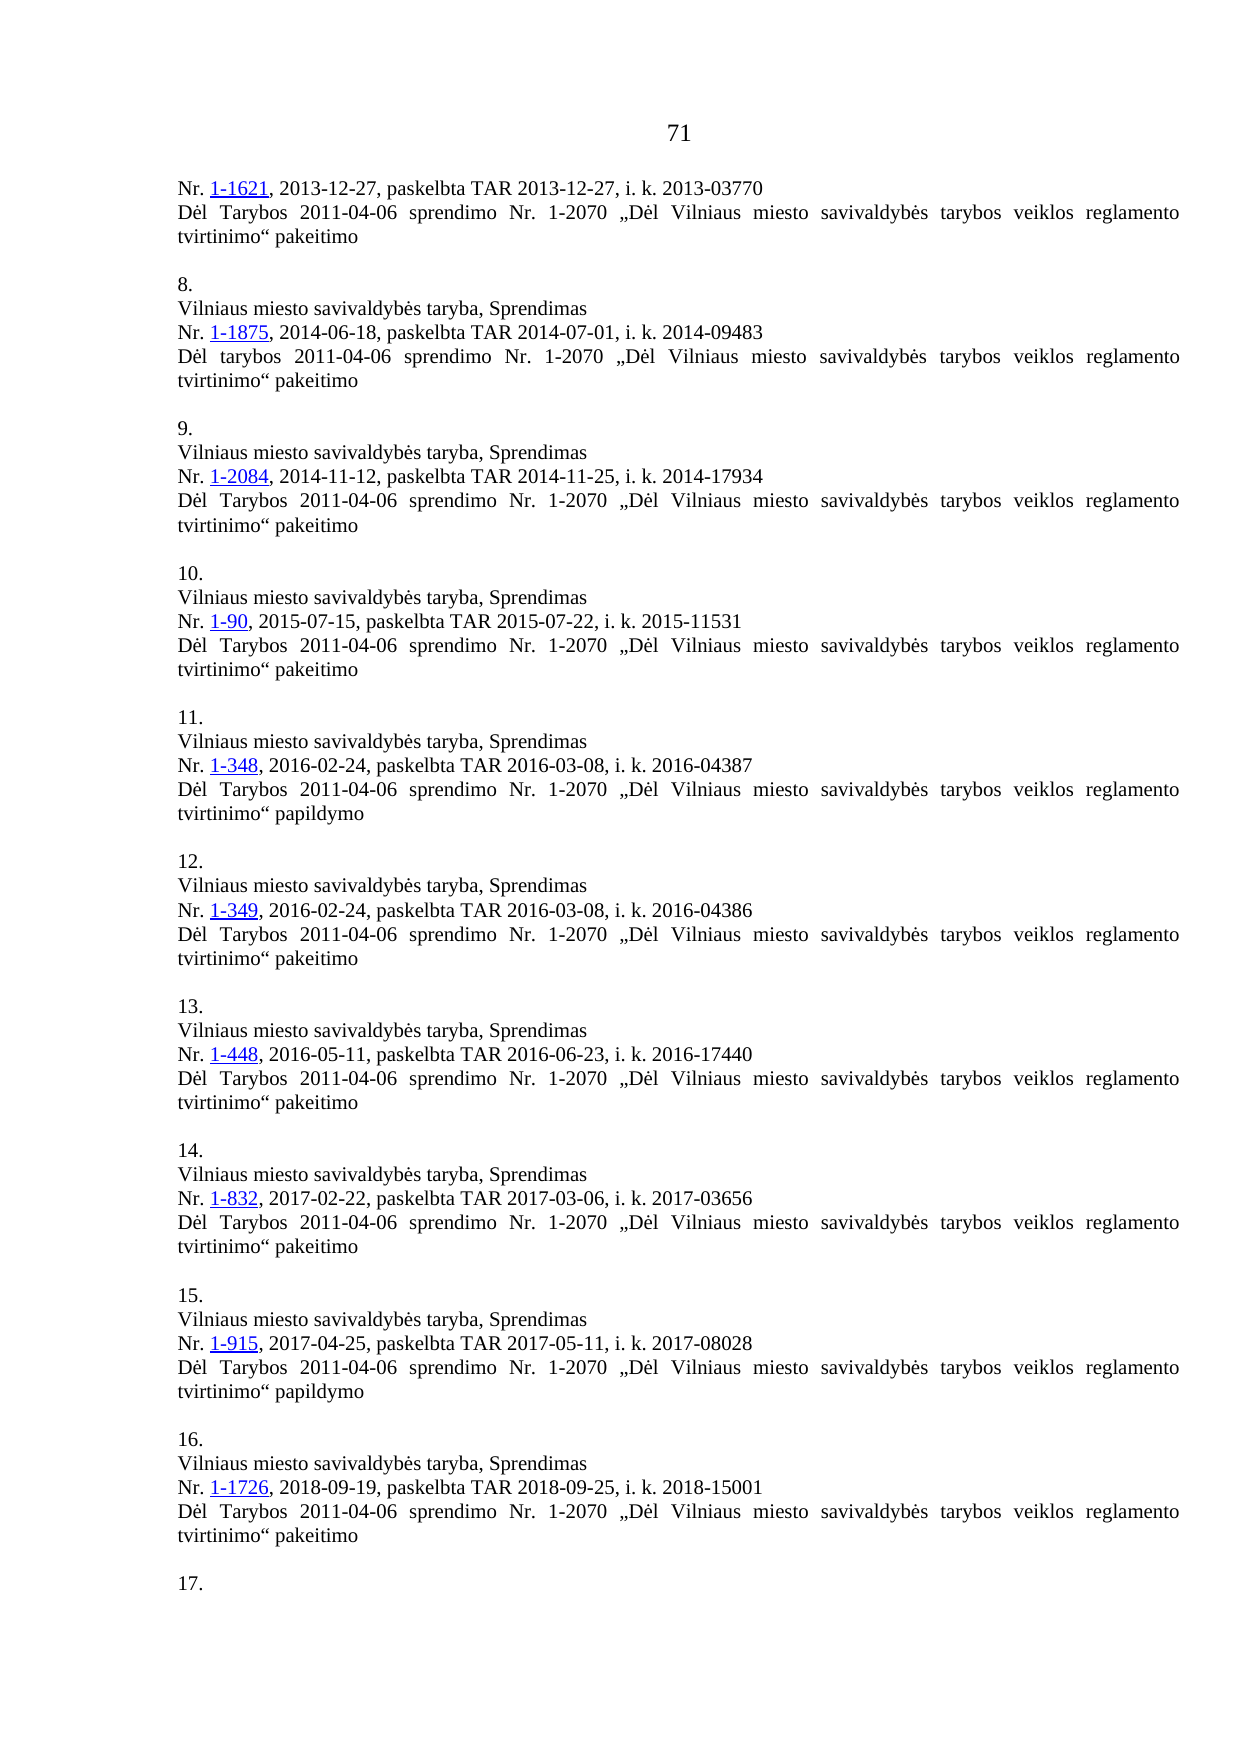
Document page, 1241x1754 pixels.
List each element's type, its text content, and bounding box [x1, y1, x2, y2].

text 15. [177, 1282, 1181, 1307]
text 8. [177, 272, 1181, 296]
text 9. [177, 416, 1181, 440]
text Dėl Tarybos 2011-04-06 sprendimo Nr. 1-2070 „Dėl Vilniaus miesto savivaldybės tarybos veiklos reglamento tvirtinimo“ pakeitimo [177, 1499, 1181, 1547]
text Nr. 1-832, 2017-02-22, paskelbta TAR 2017-03-06, i. k. 2017-03656 [177, 1186, 1181, 1210]
text Nr. 1-1875, 2014-06-18, paskelbta TAR 2014-07-01, i. k. 2014-09483 [177, 320, 1181, 344]
text Nr. 1-448, 2016-05-11, paskelbta TAR 2016-06-23, i. k. 2016-17440 [177, 1042, 1181, 1066]
text 17. [177, 1571, 1181, 1595]
text Vilniaus miesto savivaldybės taryba, Sprendimas [177, 296, 1181, 320]
text Dėl Tarybos 2011-04-06 sprendimo Nr. 1-2070 „Dėl Vilniaus miesto savivaldybės tarybos veiklos reglamento tvirtinimo“ pakeitimo [177, 1066, 1181, 1114]
text 10. [177, 561, 1181, 585]
text Nr. 1-349, 2016-02-24, paskelbta TAR 2016-03-08, i. k. 2016-04386 [177, 897, 1181, 922]
text Vilniaus miesto savivaldybės taryba, Sprendimas [177, 585, 1181, 609]
text Dėl Tarybos 2011-04-06 sprendimo Nr. 1-2070 „Dėl Vilniaus miesto savivaldybės tarybos veiklos reglamento tvirtinimo“ pakeitimo [177, 200, 1181, 248]
text Dėl Tarybos 2011-04-06 sprendimo Nr. 1-2070 „Dėl Vilniaus miesto savivaldybės tarybos veiklos reglamento tvirtinimo“ pakeitimo [177, 922, 1181, 970]
text Dėl Tarybos 2011-04-06 sprendimo Nr. 1-2070 „Dėl Vilniaus miesto savivaldybės tarybos veiklos reglamento tvirtinimo“ papildymo [177, 1355, 1181, 1403]
text Vilniaus miesto savivaldybės taryba, Sprendimas [177, 1307, 1181, 1331]
text Dėl Tarybos 2011-04-06 sprendimo Nr. 1-2070 „Dėl Vilniaus miesto savivaldybės tarybos veiklos reglamento tvirtinimo“ pakeitimo [177, 488, 1181, 537]
text 14. [177, 1138, 1181, 1162]
text Nr. 1-1726, 2018-09-19, paskelbta TAR 2018-09-25, i. k. 2018-15001 [177, 1475, 1181, 1499]
text Vilniaus miesto savivaldybės taryba, Sprendimas [177, 729, 1181, 753]
text 13. [177, 994, 1181, 1018]
text Nr. 1-915, 2017-04-25, paskelbta TAR 2017-05-11, i. k. 2017-08028 [177, 1331, 1181, 1355]
text Dėl Tarybos 2011-04-06 sprendimo Nr. 1-2070 „Dėl Vilniaus miesto savivaldybės tarybos veiklos reglamento tvirtinimo“ pakeitimo [177, 1210, 1181, 1258]
text Dėl Tarybos 2011-04-06 sprendimo Nr. 1-2070 „Dėl Vilniaus miesto savivaldybės tarybos veiklos reglamento tvirtinimo“ papildymo [177, 777, 1181, 825]
text 12. [177, 849, 1181, 873]
text Vilniaus miesto savivaldybės taryba, Sprendimas [177, 440, 1181, 464]
text Vilniaus miesto savivaldybės taryba, Sprendimas [177, 1162, 1181, 1186]
text Nr. 1-90, 2015-07-15, paskelbta TAR 2015-07-22, i. k. 2015-11531 [177, 609, 1181, 633]
text Nr. 1-348, 2016-02-24, paskelbta TAR 2016-03-08, i. k. 2016-04387 [177, 753, 1181, 777]
text Nr. 1-2084, 2014-11-12, paskelbta TAR 2014-11-25, i. k. 2014-17934 [177, 464, 1181, 488]
text Dėl Tarybos 2011-04-06 sprendimo Nr. 1-2070 „Dėl Vilniaus miesto savivaldybės tarybos veiklos reglamento tvirtinimo“ pakeitimo [177, 633, 1181, 681]
text Vilniaus miesto savivaldybės taryba, Sprendimas [177, 1018, 1181, 1042]
text 11. [177, 705, 1181, 729]
text 16. [177, 1427, 1181, 1451]
text Vilniaus miesto savivaldybės taryba, Sprendimas [177, 1451, 1181, 1475]
text Dėl tarybos 2011-04-06 sprendimo Nr. 1-2070 „Dėl Vilniaus miesto savivaldybės tarybos veiklos reglamento tvirtinimo“ pakeitimo [177, 344, 1181, 392]
text Nr. 1-1621, 2013-12-27, paskelbta TAR 2013-12-27, i. k. 2013-03770 [177, 176, 1181, 200]
text Vilniaus miesto savivaldybės taryba, Sprendimas [177, 873, 1181, 897]
